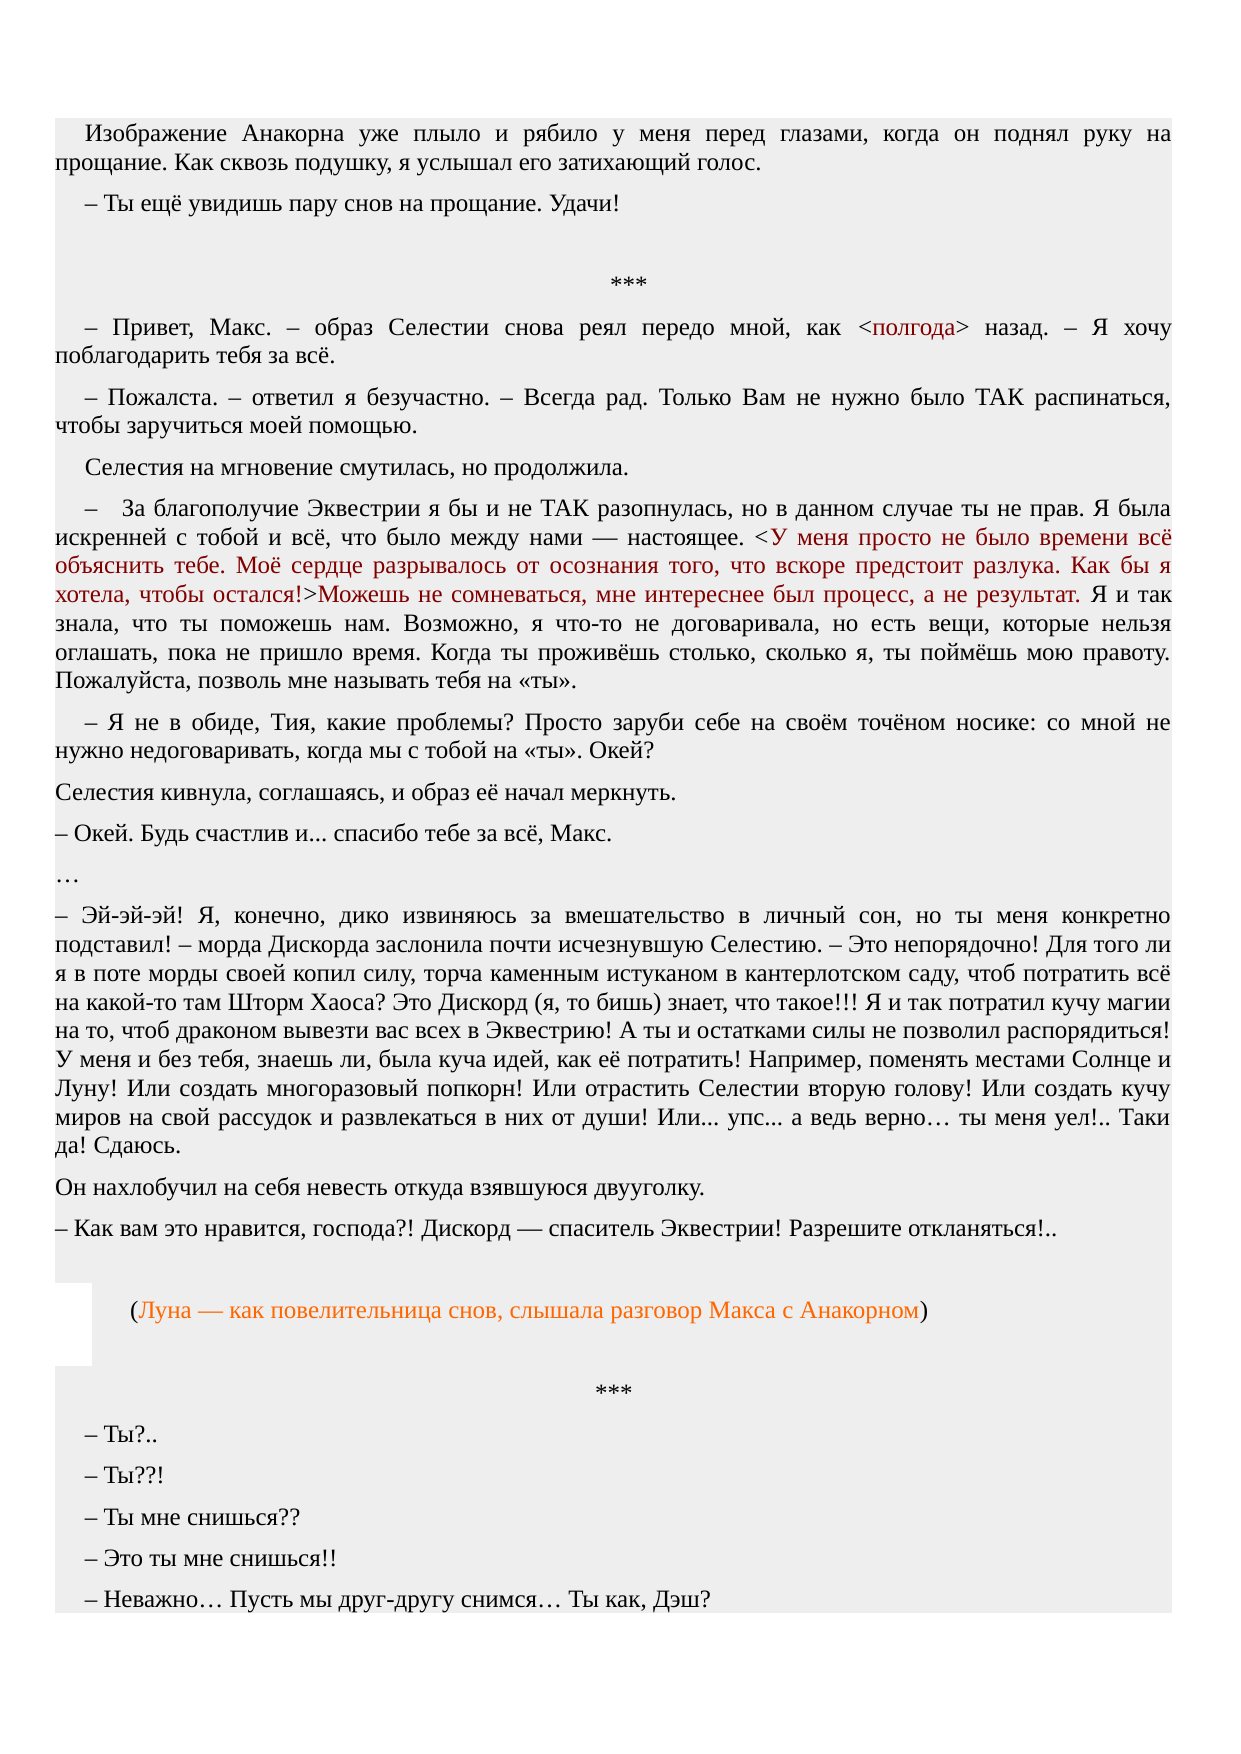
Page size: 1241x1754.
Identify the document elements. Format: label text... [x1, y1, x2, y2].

text *** [55, 271, 1172, 299]
text Селестия на мгновение смутилась, но продолжила. [55, 452, 1172, 481]
text – Как вам это нравится, господа?! Дискорд — спаситель Эквестрии! Разрешите откланяться!.. [55, 1213, 1172, 1242]
text – Эй-эй-эй! Я, конечно, дико извиняюсь за вмешательство в личный сон, но ты меня конкретно подставил! – морда Дискорда заслонила почти исчезнувшую Селестию. – Это непорядочно! Для того ли я в поте морды своей копил силу, торча каменным истуканом в кантерлотском саду, чтоб потратить всё на какой-то там Шторм Хаоса? Это Дискорд (я, то бишь) знает, что такое!!! Я и так потратил кучу магии на то, чтоб драконом вывезти вас всех в Эквестрию! А ты и остатками силы не позволил распорядиться! У меня и без тебя, знаешь ли, была куча идей, как её потратить! Например, поменять местами Солнце и Луну! Или создать многоразовый попкорн! Или отрастить Селестии вторую голову! Или создать кучу миров на свой рассудок и развлекаться в них от души! Или... упс... а ведь верно… ты меня уел!.. Таки да! Сдаюсь. [55, 901, 1172, 1159]
text – За благополучие Эквестрии я бы и не ТАК разопнулась, но в данном случае ты не прав. Я была искренней с тобой и всё, что было между нами — настоящее. <У меня просто не было времени всё объяснить тебе. Моё сердце разрывалось от осознания того, что вскоре предстоит разлука. Как бы я хотела, чтобы остался!>Можешь не сомневаться, мне интереснее был процесс, а не результат. Я и так знала, что ты поможешь нам. Возможно, я что-то не договаривала, но есть вещи, которые нельзя оглашать, пока не пришло время. Когда ты проживёшь столько, сколько я, ты поймёшь мою правоту. Пожалуйста, позволь мне называть тебя на «ты». [55, 493, 1172, 694]
text – Окей. Будь счастлив и... спасибо тебе за всё, Макс. [55, 818, 1172, 847]
text Изображение Анакорна уже плыло и рябило у меня перед глазами, когда он поднял руку на прощание. Как сквозь подушку, я услышал его затихающий голос. [55, 118, 1172, 176]
text – Ты?.. [55, 1419, 1172, 1448]
text – Я не в обиде, Тия, какие проблемы? Просто заруби себе на своём точёном носике: со мной не нужно недоговаривать, когда мы с тобой на «ты». Окей? [55, 707, 1172, 764]
text – Пожалста. – ответил я безучастно. – Всегда рад. Только Вам не нужно было ТАК распинаться, чтобы заручиться моей помощью. [55, 382, 1172, 439]
text – Привет, Макс. – образ Селестии снова реял передо мной, как <полгода> назад. – Я хочу поблагодарить тебя за всё. [55, 312, 1172, 369]
list (Луна — как повелительница снов, слышала разговор Макса с Анакорном) [92, 1296, 1172, 1324]
text – Ты ещё увидишь пару снов на прощание. Удачи! [55, 188, 1172, 217]
text … [55, 859, 1172, 888]
text Селестия кивнула, соглашаясь, и образ её начал меркнуть. [55, 777, 1172, 806]
text *** [55, 1378, 1172, 1407]
text – Неважно… Пусть мы друг-другу снимся… Ты как, Дэш? [55, 1584, 1172, 1613]
text – Ты мне снишься?? [55, 1502, 1172, 1531]
text – Это ты мне снишься!! [55, 1543, 1172, 1572]
text Он нахлобучил на себя невесть откуда взявшуюся двууголку. [55, 1172, 1172, 1201]
text – Ты??! [55, 1461, 1172, 1489]
